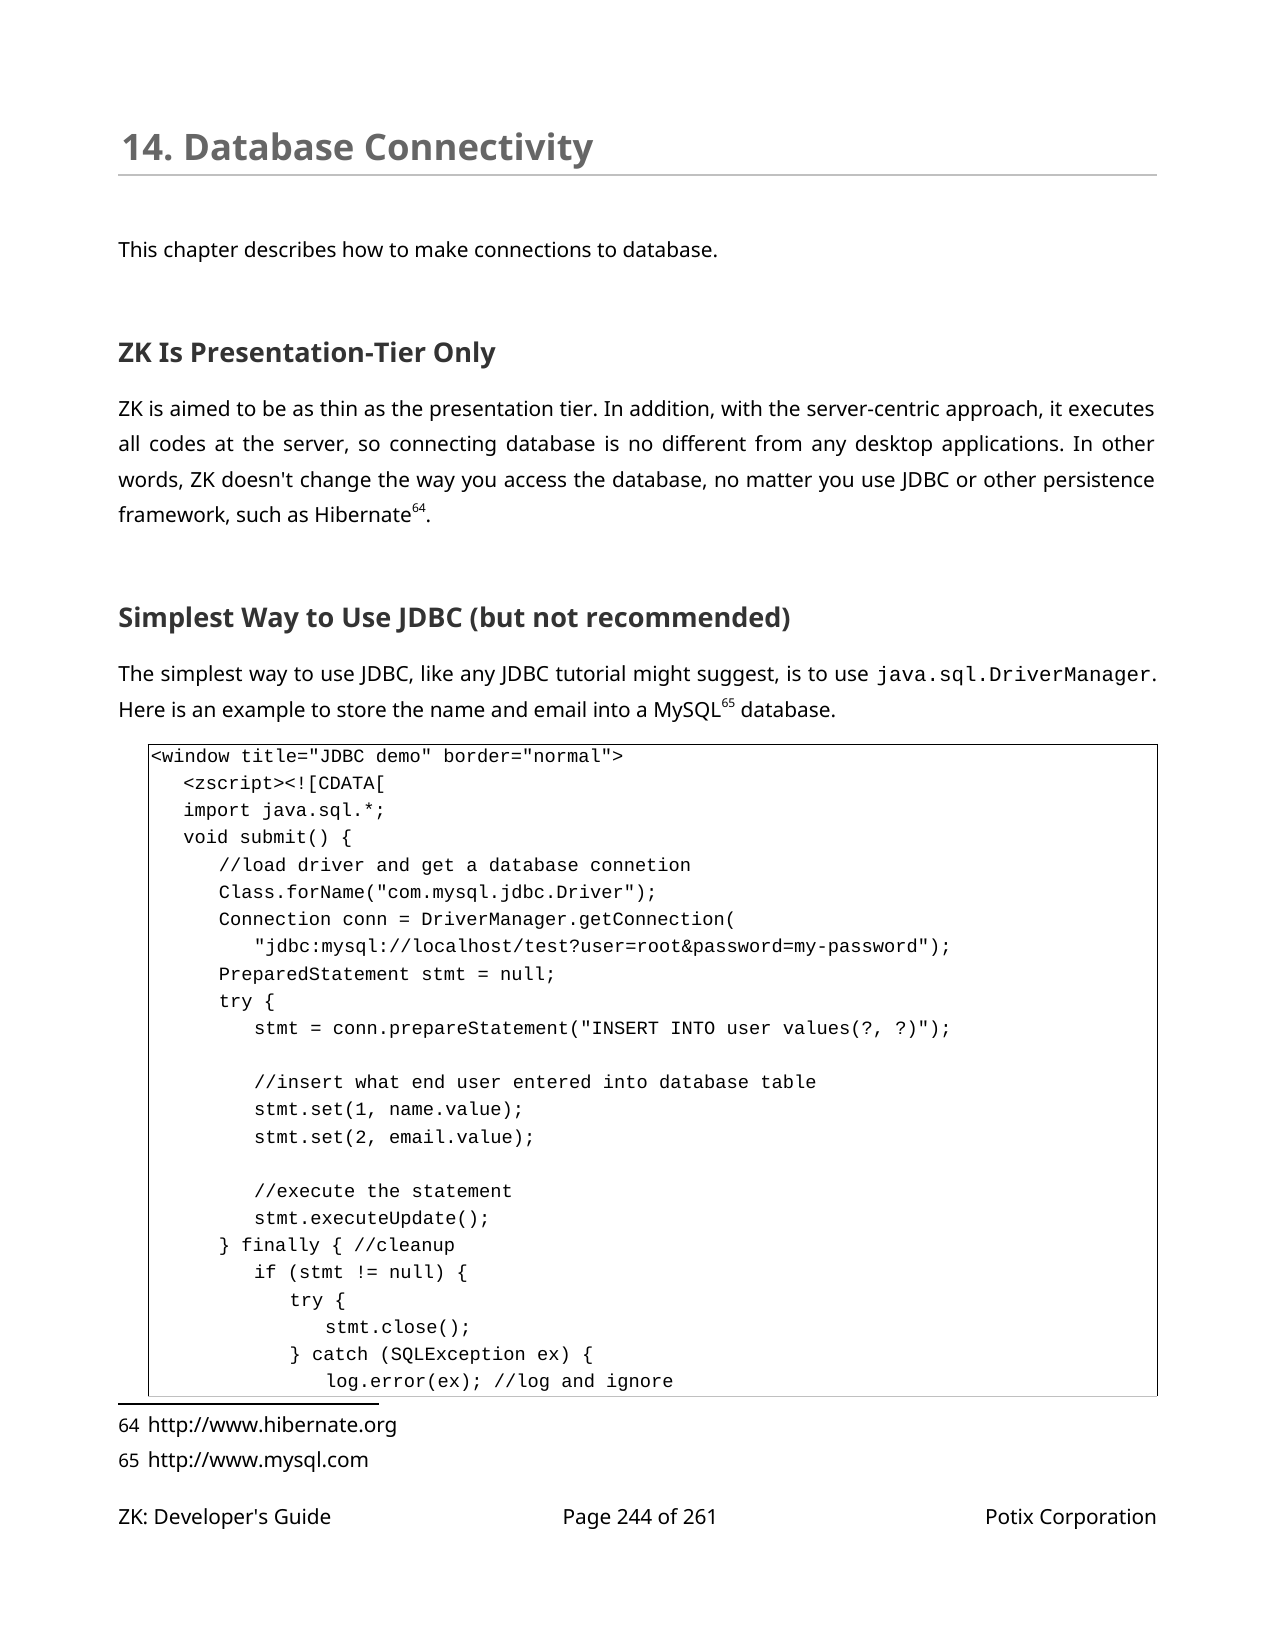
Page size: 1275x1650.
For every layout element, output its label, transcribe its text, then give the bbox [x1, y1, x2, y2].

text http://www.hibernate.org [118, 1410, 1157, 1438]
text void submit() { [149, 825, 1157, 850]
text stmt.set(2, email.value); [149, 1124, 1157, 1149]
text if (stmt != null) { [149, 1260, 1157, 1285]
text //execute the statement [149, 1179, 1157, 1203]
text } catch (SQLException ex) { [149, 1342, 1157, 1366]
text //insert what end user entered into database table [149, 1070, 1157, 1094]
subtitle 14. Database Connectivity [118, 118, 1157, 174]
text log.error(ex); //log and ignore [149, 1369, 1157, 1396]
text stmt.set(1, name.value); [149, 1097, 1157, 1122]
text PreparedStatement stmt = null; [149, 961, 1157, 986]
text stmt = conn.prepareStatement("INSERT INTO user values(?, ?)"); [149, 1016, 1157, 1040]
text <window title="JDBC demo" border="normal"> [149, 745, 1157, 768]
text The simplest way to use JDBC, like any JDBC tutorial might suggest, is to use java.sql.DriverManager. Here is an example to store the name and email into a MySQL database. [118, 659, 1157, 723]
text try { [149, 988, 1157, 1013]
text ZK is aimed to be as thin as the presentation tier. In addition, with the server-centric approach, it executes all codes at the server, so connecting database is no different from any desktop applications. In other words, ZK doesn't change the way you access the database, no matter you use JDBC or other persistence framework, such as Hibernate. [118, 394, 1157, 528]
text stmt.close(); [149, 1315, 1157, 1339]
text "jdbc:mysql://localhost/test?user=root&password=my-password"); [149, 934, 1157, 958]
text try { [149, 1288, 1157, 1312]
text This chapter describes how to make connections to database. [118, 235, 1157, 263]
text import java.sql.*; [149, 798, 1157, 822]
subtitle Simplest Way to Use JDBC (but not recommended) [118, 599, 1157, 636]
text http://www.mysql.com [118, 1445, 1157, 1473]
text Class.forName("com.mysql.jdbc.Driver"); [149, 880, 1157, 904]
text stmt.executeUpdate(); [149, 1206, 1157, 1230]
subtitle ZK Is Presentation-Tier Only [118, 334, 1157, 371]
text //load driver and get a database connetion [149, 853, 1157, 877]
text Connection conn = DriverManager.getConnection( [149, 907, 1157, 931]
text <zscript><![CDATA[ [149, 771, 1157, 795]
text } finally { //cleanup [149, 1233, 1157, 1257]
